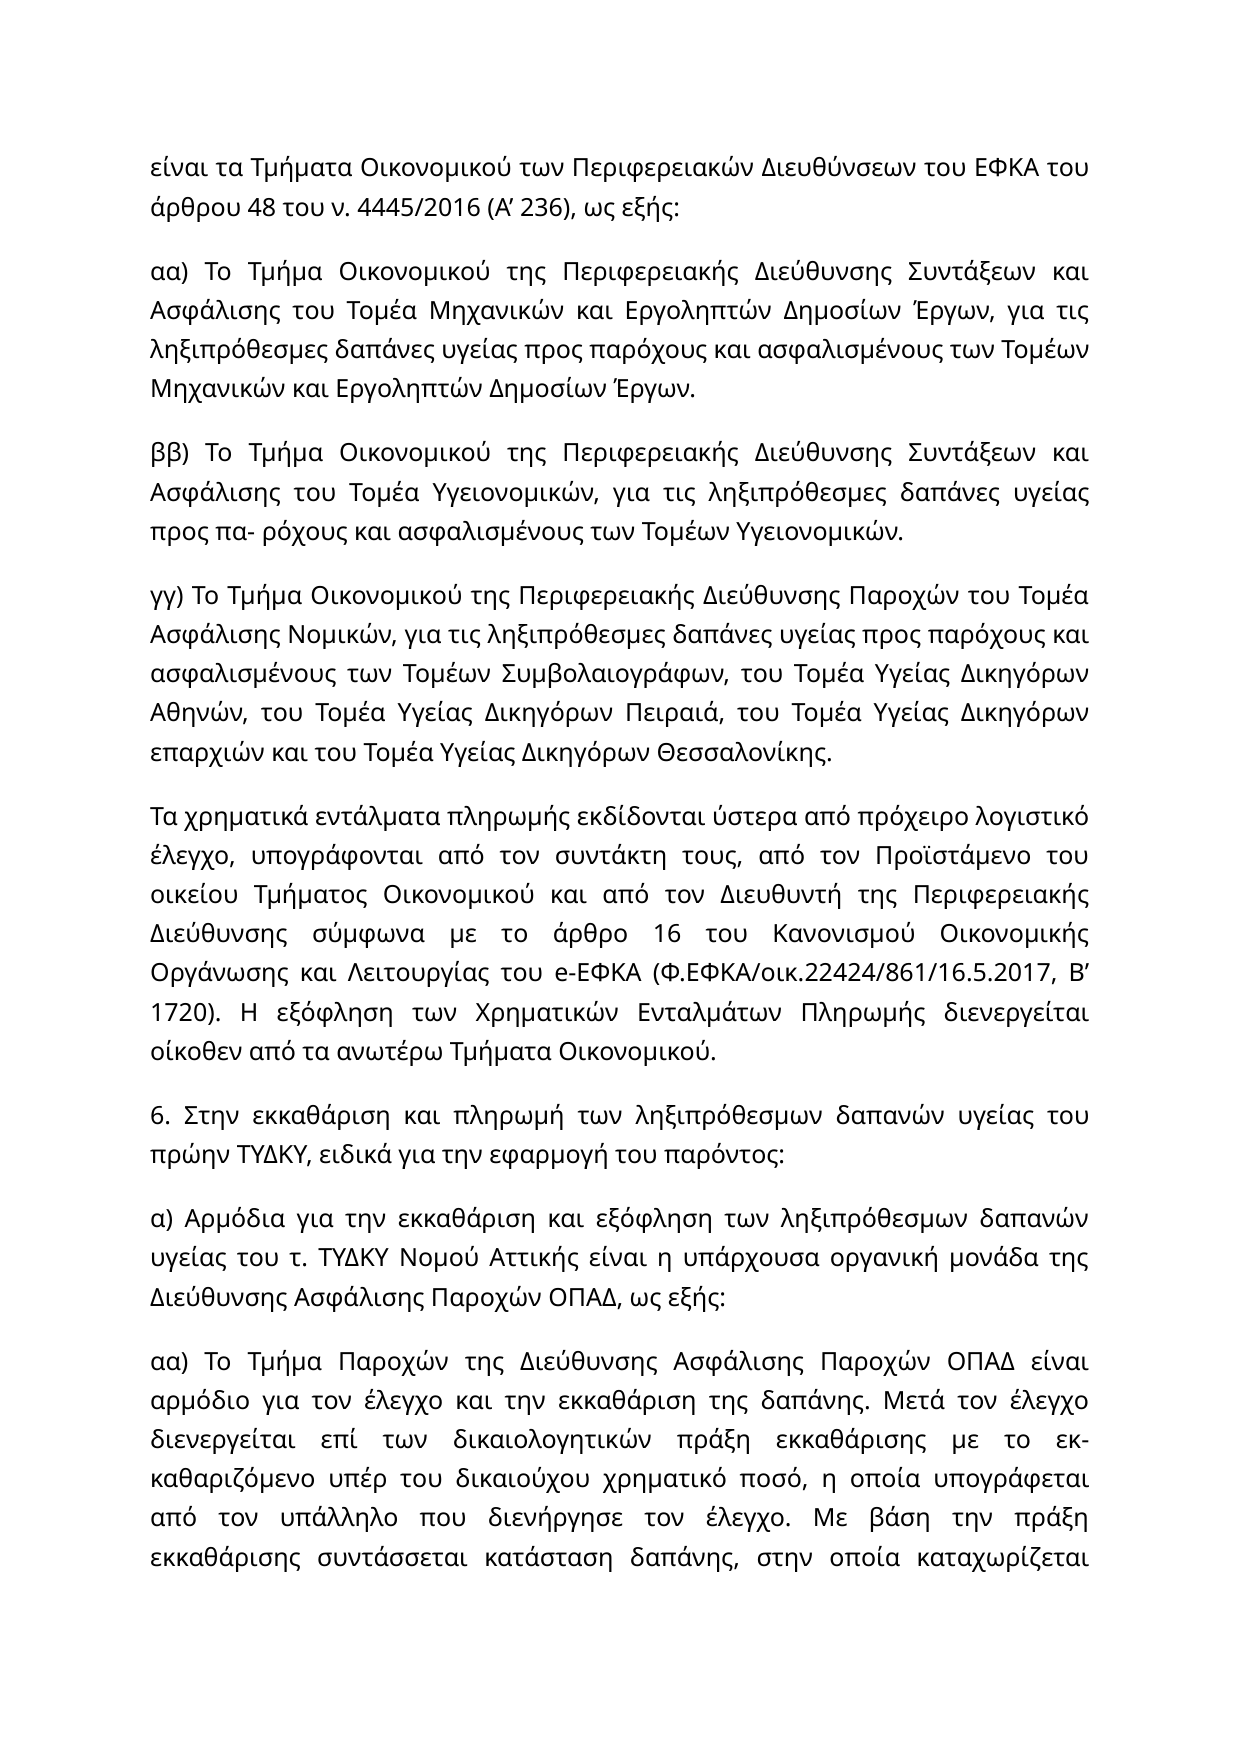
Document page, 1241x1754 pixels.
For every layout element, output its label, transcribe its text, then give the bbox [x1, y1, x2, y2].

text είναι τα Τμήματα Οικονομικού των Περιφερειακών Διευθύνσεων του ΕΦΚΑ του άρθρου 48 του ν. 4445/2016 (Α’ 236), ως εξής: [150, 150, 1090, 223]
text γγ) Το Τμήμα Οικονομικού της Περιφερειακής Διεύθυνσης Παροχών του Τομέα Ασφάλισης Νομικών, για τις ληξιπρόθεσμες δαπάνες υγείας προς παρόχους και ασφαλισμένους των Τομέων Συμβολαιογράφων, του Τομέα Υγείας Δικηγόρων Αθηνών, του Τομέα Υγείας Δικηγόρων Πειραιά, του Τομέα Υγείας Δικηγόρων επαρχιών και του Τομέα Υγείας Δικηγόρων Θεσσαλονίκης. [150, 577, 1090, 768]
text 6. Στην εκκαθάριση και πληρωμή των ληξιπρόθεσμων δαπανών υγείας του πρώην ΤΥΔΚΥ, ειδικά για την εφαρμογή του παρόντος: [150, 1097, 1090, 1171]
text α) Αρμόδια για την εκκαθάριση και εξόφληση των ληξιπρόθεσμων δαπανών υγείας του τ. ΤΥΔΚΥ Νομού Αττικής είναι η υπάρχουσα οργανική μονάδα της Διεύθυνσης Ασφάλισης Παροχών ΟΠΑΔ, ως εξής: [150, 1201, 1090, 1313]
text Τα χρηματικά εντάλματα πληρωμής εκδίδονται ύστερα από πρόχειρο λογιστικό έλεγχο, υπογράφονται από τον συντάκτη τους, από τον Προϊστάμενο του οικείου Τμήματος Οικονομικού και από τον Διευθυντή της Περιφερειακής Διεύθυνσης σύμφωνα με το άρθρο 16 του Κανονισμού Οικονομικής Οργάνωσης και Λειτουργίας του e-ΕΦΚΑ (Φ.ΕΦΚΑ/οικ.22424/861/16.5.2017, Β’ 1720). Η εξόφληση των Χρηματικών Ενταλμάτων Πληρωμής διενεργείται οίκοθεν από τα ανωτέρω Τμήματα Οικονομικού. [150, 798, 1090, 1067]
text αα) Το Τμήμα Παροχών της Διεύθυνσης Ασφάλισης Παροχών ΟΠΑΔ είναι αρμόδιο για τον έλεγχο και την εκκαθάριση της δαπάνης. Μετά τον έλεγχο διενεργείται επί των δικαιολογητικών πράξη εκκαθάρισης με το εκ- καθαριζόμενο υπέρ του δικαιούχου χρηματικό ποσό, η οποία υπογράφεται από τον υπάλληλο που διενήργησε τον έλεγχο. Με βάση την πράξη εκκαθάρισης συντάσσεται κατάσταση δαπάνης, στην οποία καταχωρίζεται [150, 1343, 1090, 1573]
text αα) Το Τμήμα Οικονομικού της Περιφερειακής Διεύθυνσης Συντάξεων και Ασφάλισης του Τομέα Μηχανικών και Εργοληπτών Δημοσίων Έργων, για τις ληξιπρόθεσμες δαπάνες υγείας προς παρόχους και ασφαλισμένους των Τομέων Μηχανικών και Εργοληπτών Δημοσίων Έργων. [150, 253, 1090, 405]
text ββ) Το Τμήμα Οικονομικού της Περιφερειακής Διεύθυνσης Συντάξεων και Ασφάλισης του Τομέα Υγειονομικών, για τις ληξιπρόθεσμες δαπάνες υγείας προς πα- ρόχους και ασφαλισμένους των Τομέων Υγειονομικών. [150, 435, 1090, 547]
